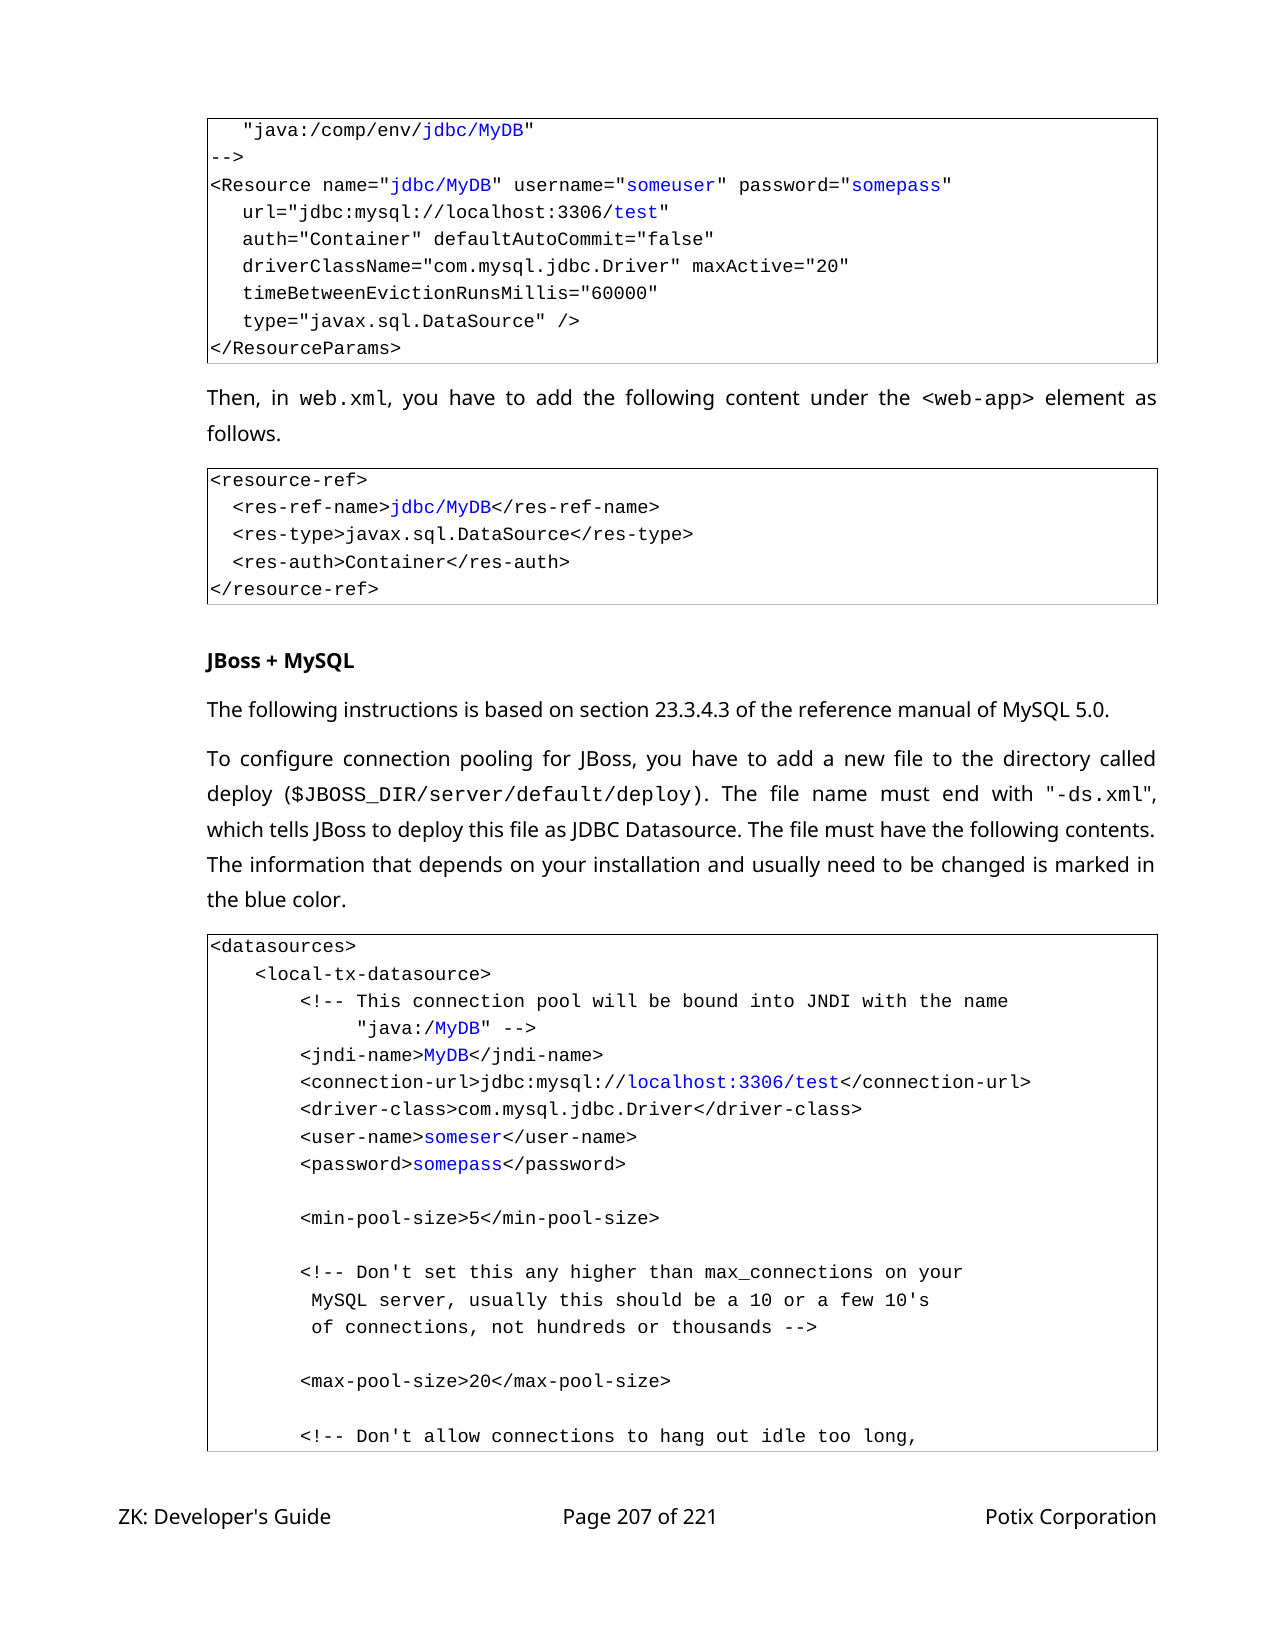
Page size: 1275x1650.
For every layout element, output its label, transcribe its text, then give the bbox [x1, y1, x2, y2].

text timeBetweenEvictionRunsMillis="60000" [208, 281, 1157, 306]
text <!-- Don't allow connections to hang out idle too long, [208, 1423, 1157, 1451]
text <max-pool-size>20</max-pool-size> [208, 1369, 1157, 1393]
text <res-auth>Container</res-auth> [208, 549, 1157, 574]
text The following instructions is based on section 23.3.4.3 of the reference manual of MySQL 5.0. [207, 695, 1157, 723]
text of connections, not hundreds or thousands --> [208, 1315, 1157, 1339]
subtitle JBoss + MySQL [207, 646, 1157, 675]
text --> [208, 145, 1157, 169]
text <password>somepass</password> [208, 1152, 1157, 1176]
text MySQL server, usually this should be a 10 or a few 10's [208, 1288, 1157, 1312]
text type="javax.sql.DataSource" /> [208, 308, 1157, 333]
text </ResourceParams> [208, 336, 1157, 363]
text <min-pool-size>5</min-pool-size> [208, 1206, 1157, 1230]
text <resource-ref> [208, 469, 1157, 492]
text <datasources> [208, 935, 1157, 958]
text <connection-url>jdbc:mysql://localhost:3306/test</connection-url> [208, 1070, 1157, 1094]
text <local-tx-datasource> [208, 961, 1157, 986]
text To configure connection pooling for JBoss, you have to add a new file to the directory called deploy ($JBOSS_DIR/server/default/deploy). The file name must end with "-ds.xml", which tells JBoss to deploy this file as JDBC Datasource. The file must have the following contents. The information that depends on your installation and usually need to be changed is marked in the blue color. [207, 744, 1157, 913]
text <Resource name="jdbc/MyDB" username="someuser" password="somepass" [208, 172, 1157, 197]
text <!-- Don't set this any higher than max_connections on your [208, 1260, 1157, 1285]
text auth="Container" defaultAutoCommit="false" [208, 227, 1157, 251]
text Then, in web.xml, you have to add the following content under the <web-app> element as follows. [207, 383, 1157, 447]
text driverClassName="com.mysql.jdbc.Driver" maxActive="20" [208, 254, 1157, 278]
text url="jdbc:mysql://localhost:3306/test" [208, 200, 1157, 224]
text <jndi-name>MyDB</jndi-name> [208, 1043, 1157, 1067]
text "java:/comp/env/jdbc/MyDB" [208, 119, 1157, 142]
text <user-name>someser</user-name> [208, 1124, 1157, 1149]
text <res-type>javax.sql.DataSource</res-type> [208, 522, 1157, 547]
text <res-ref-name>jdbc/MyDB</res-ref-name> [208, 495, 1157, 519]
text <!-- This connection pool will be bound into JNDI with the name [208, 988, 1157, 1013]
text <driver-class>com.mysql.jdbc.Driver</driver-class> [208, 1097, 1157, 1122]
text "java:/MyDB" --> [208, 1016, 1157, 1040]
text </resource-ref> [208, 577, 1157, 604]
